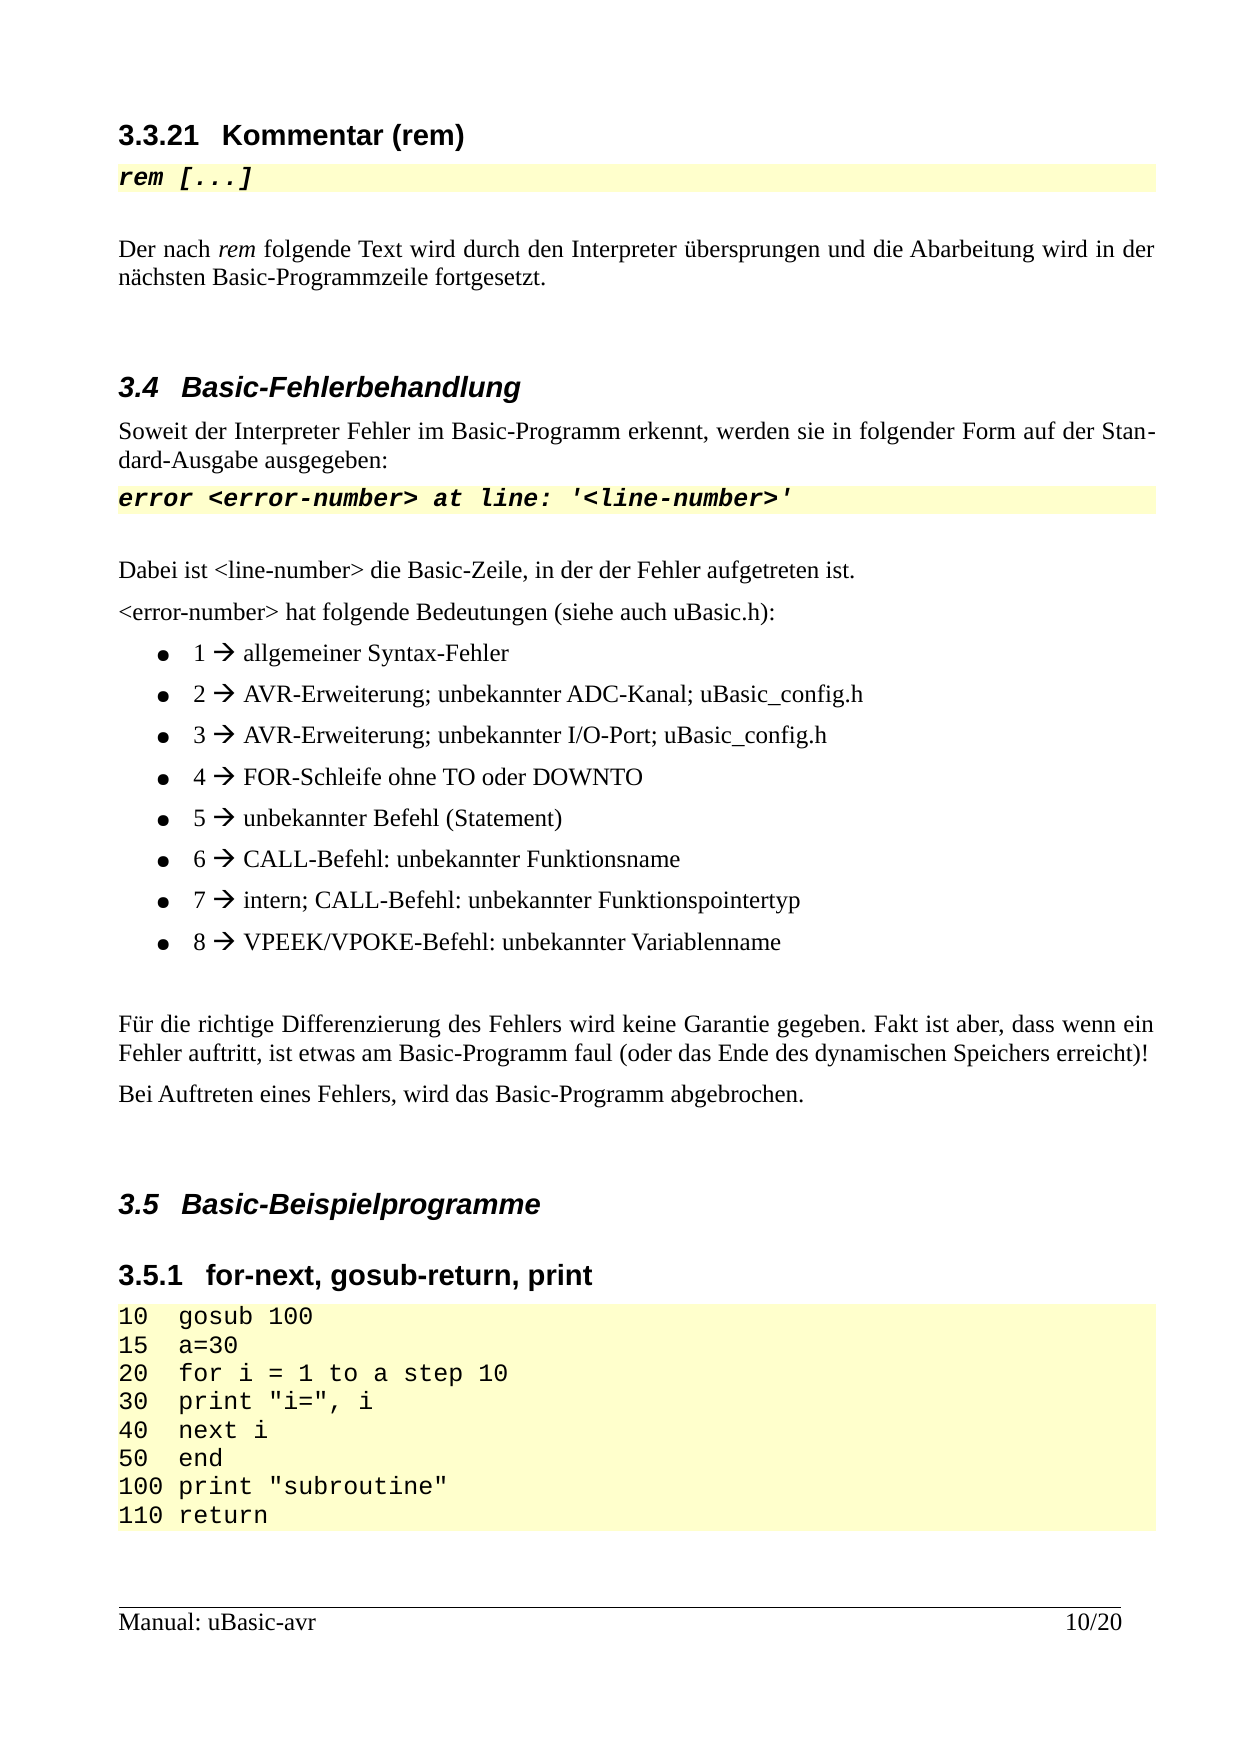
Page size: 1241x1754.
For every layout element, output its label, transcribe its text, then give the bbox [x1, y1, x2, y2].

text error <error-number> at line: '<line-number>' [118, 486, 1156, 514]
text 30 print "i=", i [118, 1389, 1156, 1417]
subtitle for-next, gosub-return, print [118, 1258, 1156, 1291]
subtitle Kommentar (rem) [118, 118, 1156, 152]
list 5  unbekannter Befehl (Statement) [156, 803, 1156, 832]
text Soweit der Interpreter Fehler im Basic-Programm erkennt, werden sie in folgender Form auf der Stan­dard-Ausgabe ausgegeben: [118, 416, 1156, 473]
list 4  FOR-Schleife ohne TO oder DOWNTO [156, 762, 1156, 791]
list 2  AVR-Erweiterung; unbekannter ADC-Kanal; uBasic_config.h [156, 679, 1156, 708]
text 50 end [118, 1446, 1156, 1474]
text 20 for i = 1 to a step 10 [118, 1361, 1156, 1389]
text 100 print "subroutine" [118, 1474, 1156, 1502]
subtitle Basic-Beispielprogramme [118, 1187, 1156, 1220]
list 3  AVR-Erweiterung; unbekannter I/O-Port; uBasic_config.h [156, 721, 1156, 749]
text rem [...] [118, 164, 1156, 192]
text 40 next i [118, 1417, 1156, 1446]
text 10 gosub 100 [118, 1304, 1156, 1332]
text <error-number> hat folgende Bedeutungen (siehe auch uBasic.h): [118, 597, 1156, 626]
list 8  VPEEK/VPOKE-Befehl: unbekannter Variablenname [156, 927, 1156, 956]
subtitle Basic-Fehlerbehandlung [118, 370, 1156, 403]
text 110 return [118, 1502, 1156, 1531]
text Für die richtige Differenzierung des Fehlers wird keine Garantie gegeben. Fakt ist aber, dass wenn ein Fehler auftritt, ist etwas am Basic-Programm faul (oder das Ende des dynamischen Speichers erreicht)! [118, 1009, 1156, 1067]
text Der nach rem folgende Text wird durch den Interpreter übersprungen und die Abarbeitung wird in der nächsten Basic-Programmzeile fortgesetzt. [118, 234, 1156, 291]
text Bei Auftreten eines Fehlers, wird das Basic-Programm abgebrochen. [118, 1079, 1156, 1108]
text Dabei ist <line-number> die Basic-Zeile, in der der Fehler aufgetreten ist. [118, 556, 1156, 584]
text 15 a=30 [118, 1332, 1156, 1361]
list 6  CALL-Befehl: unbekannter Funktionsname [156, 844, 1156, 873]
list 7  intern; CALL-Befehl: unbekannter Funktionspointertyp [156, 886, 1156, 914]
list 1  allgemeiner Syntax-Fehler [156, 638, 1156, 667]
